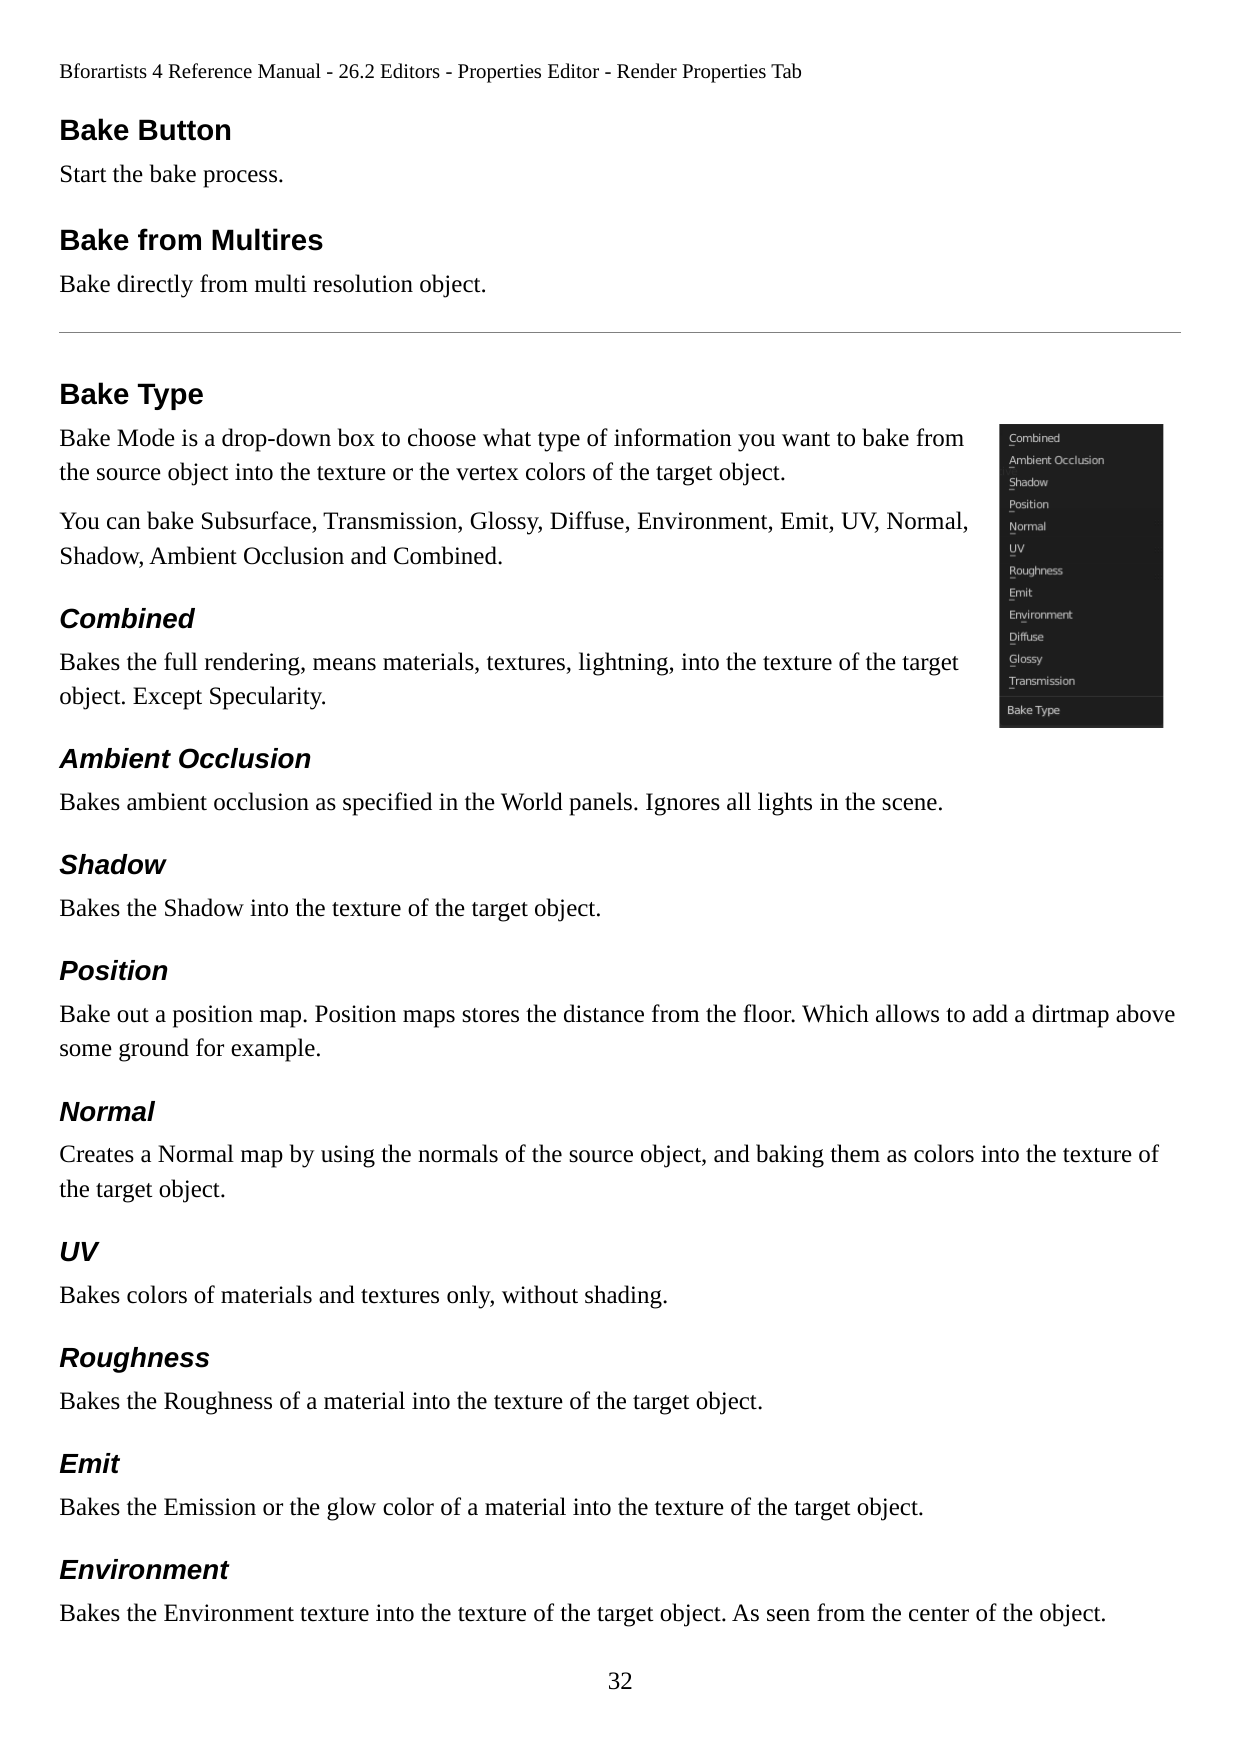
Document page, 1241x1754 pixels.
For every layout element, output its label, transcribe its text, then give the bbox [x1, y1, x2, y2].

subtitle UV [59, 1236, 1181, 1267]
subtitle Combined [59, 602, 999, 634]
text Bakes ambient occlusion as specified in the World panels. Ignores all lights in the scene. [59, 787, 1181, 816]
subtitle Emit [59, 1447, 1181, 1479]
text Bakes the full rendering, means materials, textures, lightning, into the texture of the target object. Except Specularity. [59, 647, 999, 710]
text Bake out a position map. Position maps stores the distance from the floor. Which allows to add a dirtmap above some ground for example. [59, 999, 1181, 1062]
text You can bake Subsurface, Transmission, Glossy, Diffuse, Environment, Emit, UV, Normal, Shadow, Ambient Occlusion and Combined. [59, 506, 999, 569]
subtitle [1164, 602, 1181, 634]
subtitle Shadow [59, 849, 1181, 881]
subtitle Ambient Occlusion [59, 743, 1181, 775]
subtitle Position [59, 955, 1181, 987]
subtitle Environment [59, 1553, 1181, 1585]
text Bakes the Shadow into the texture of the target object. [59, 893, 1181, 922]
text Bakes the Emission or the glow color of a material into the texture of the target object. [59, 1492, 1181, 1521]
text Bakes colors of materials and textures only, without shading. [59, 1280, 1181, 1309]
subtitle Bake from Multires [59, 222, 1181, 256]
subtitle Bake Button [59, 113, 1181, 146]
picture [999, 424, 1164, 728]
text Bakes the Roughness of a material into the texture of the target object. [59, 1386, 1181, 1414]
subtitle Roughness [59, 1341, 1181, 1373]
text Creates a Normal map by using the normals of the source object, and baking them as colors into the texture of the target object. [59, 1139, 1181, 1203]
text Bake Mode is a drop-down box to choose what type of information you want to bake from the source object into the texture or the vertex colors of the target object. [59, 423, 1181, 486]
subtitle Bake Type [59, 377, 1181, 410]
text Bake directly from multi resolution object. [59, 269, 1181, 297]
text Start the bake process. [59, 159, 1181, 188]
text Bakes the Environment texture into the texture of the target object. As seen from the center of the object. [59, 1598, 1181, 1626]
subtitle Normal [59, 1095, 1181, 1127]
